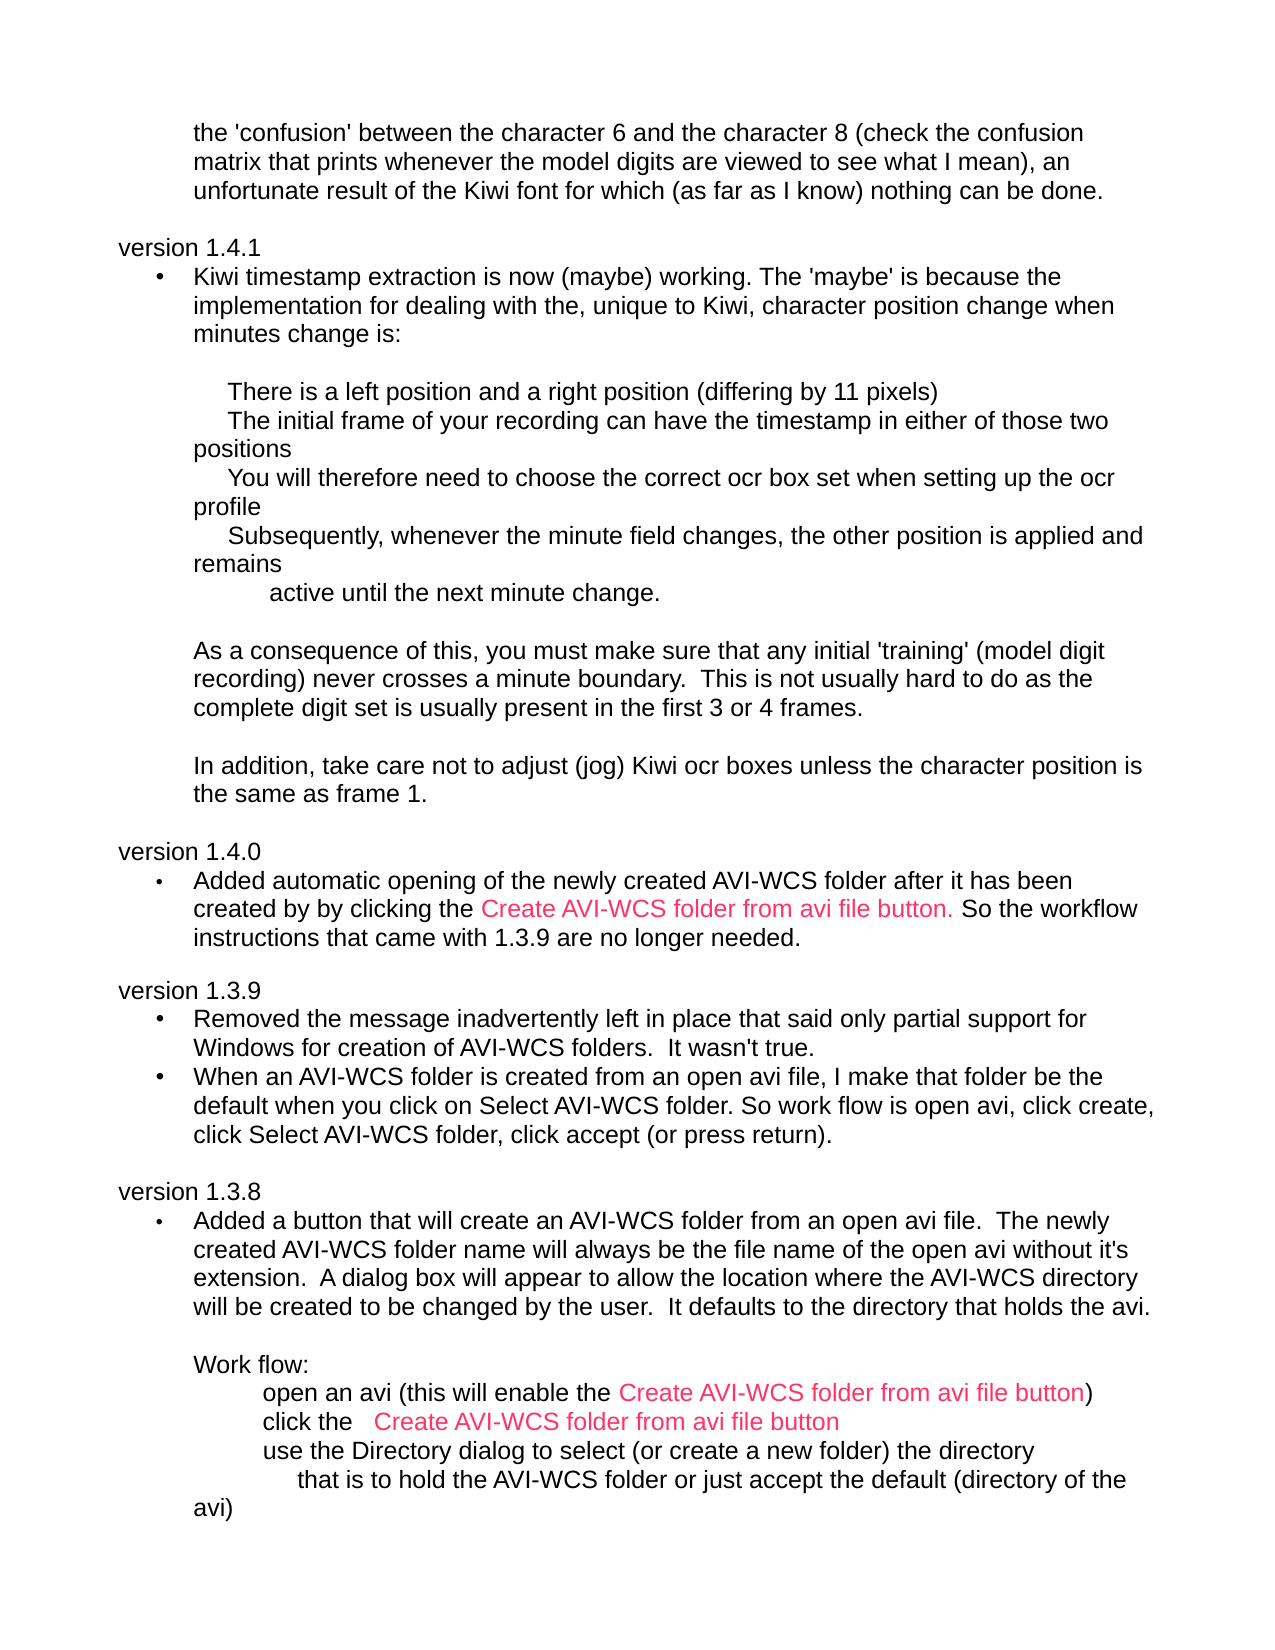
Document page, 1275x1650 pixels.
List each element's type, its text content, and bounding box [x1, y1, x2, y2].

list Added a button that will create an AVI-WCS folder from an open avi file. The newly created AVI-WCS folder name will always be the file name of the open avi without it's extension. A dialog box will appear to allow the location where the AVI-WCS directory will be created to be changed by the user. It defaults to the directory that holds the avi. Work flow: open an avi (this will enable the Create AVI-WCS folder from avi file button) click the Create AVI-WCS folder from avi file button use the Directory dialog to select (or create a new folder) the directory that is to hold the AVI-WCS folder or just accept the default (directory of the avi) [156, 1206, 1157, 1522]
list Added automatic opening of the newly created AVI-WCS folder after it has been created by by clicking the Create AVI-WCS folder from avi file button. So the workflow instructions that came with 1.3.9 are no longer needed. [156, 866, 1157, 976]
text version 1.4.1 [118, 233, 1157, 262]
text version 1.3.9 [118, 976, 1157, 1004]
list When an AVI-WCS folder is created from an open avi file, I make that folder be the default when you click on Select AVI-WCS folder. So work flow is open avi, click create, click Select AVI-WCS folder, click accept (or press return). [156, 1062, 1157, 1177]
list the 'confusion' between the character 6 and the character 8 (check the confusion matrix that prints whenever the model digits are viewed to see what I mean), an unfortunate result of the Kiwi font for which (as far as I know) nothing can be done. [156, 118, 1157, 233]
list Kiwi timestamp extraction is now (maybe) working. The 'maybe' is because the implementation for dealing with the, unique to Kiwi, character position change when minutes change is: There is a left position and a right position (differing by 11 pixels) The initial frame of your recording can have the timestamp in either of those two positions You will therefore need to choose the correct ocr box set when setting up the ocr profile Subsequently, whenever the minute field changes, the other position is applied and remains active until the next minute change. As a consequence of this, you must make sure that any initial 'training' (model digit recording) never crosses a minute boundary. This is not usually hard to do as the complete digit set is usually present in the first 3 or 4 frames. In addition, take care not to adjust (jog) Kiwi ocr boxes unless the character position is the same as frame 1. [156, 262, 1157, 837]
text version 1.3.8 [118, 1177, 1157, 1206]
text version 1.4.0 [118, 837, 1157, 866]
list Removed the message inadvertently left in place that said only partial support for Windows for creation of AVI-WCS folders. It wasn't true. [156, 1004, 1157, 1062]
